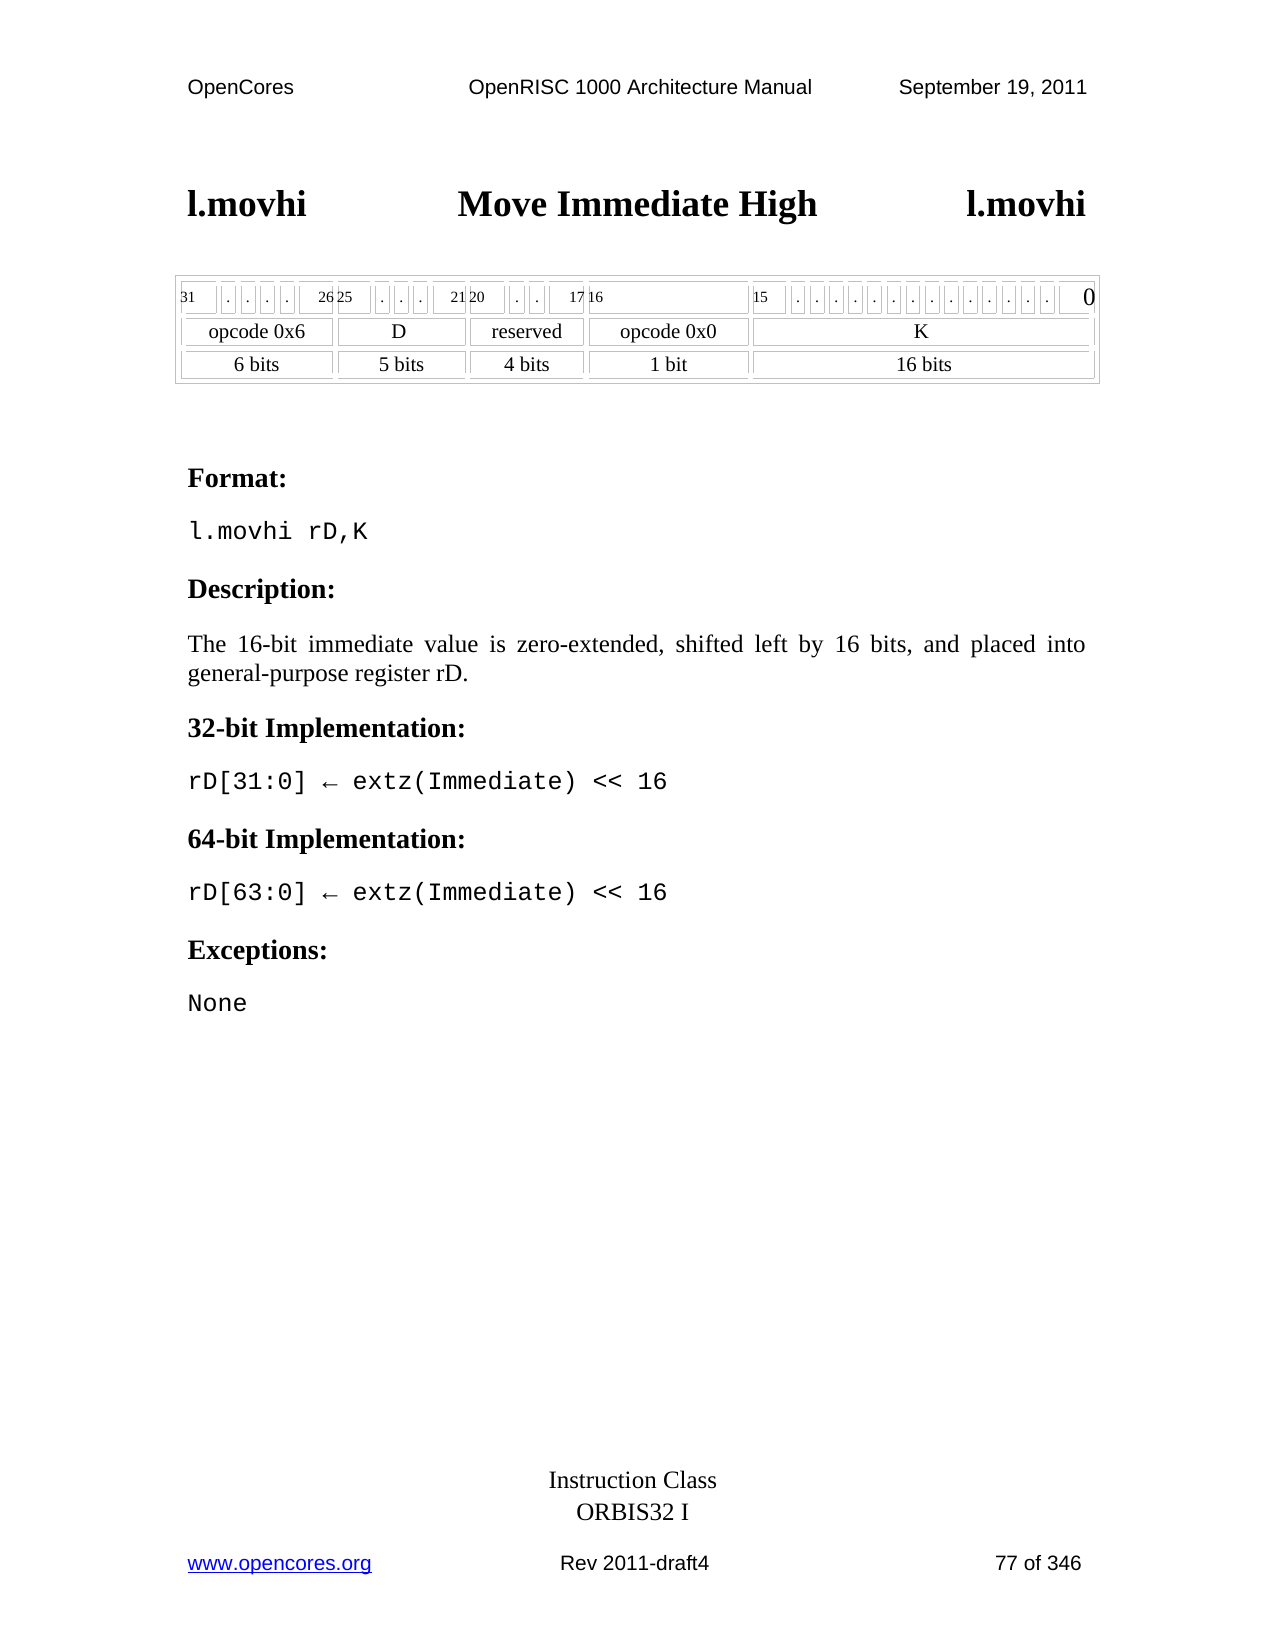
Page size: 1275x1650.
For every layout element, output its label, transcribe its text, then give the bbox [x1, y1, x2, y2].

text None [187, 990, 1087, 1019]
text Format: [187, 461, 1087, 493]
text 32-bit Implementation: [187, 712, 1087, 744]
text Description: [187, 572, 1087, 604]
text The 16-bit immediate value is zero-extended, shifted left by 16 bits, and placed into general-purpose register rD. [187, 629, 1087, 687]
text rD[63:0] ← extz(Immediate) << 16 [187, 880, 1087, 908]
text l.movhi rD,K [187, 518, 1087, 547]
text Exceptions: [187, 933, 1087, 965]
text 64-bit Implementation: [187, 822, 1087, 855]
text rD[31:0] ← extz(Immediate) << 16 [187, 769, 1087, 797]
